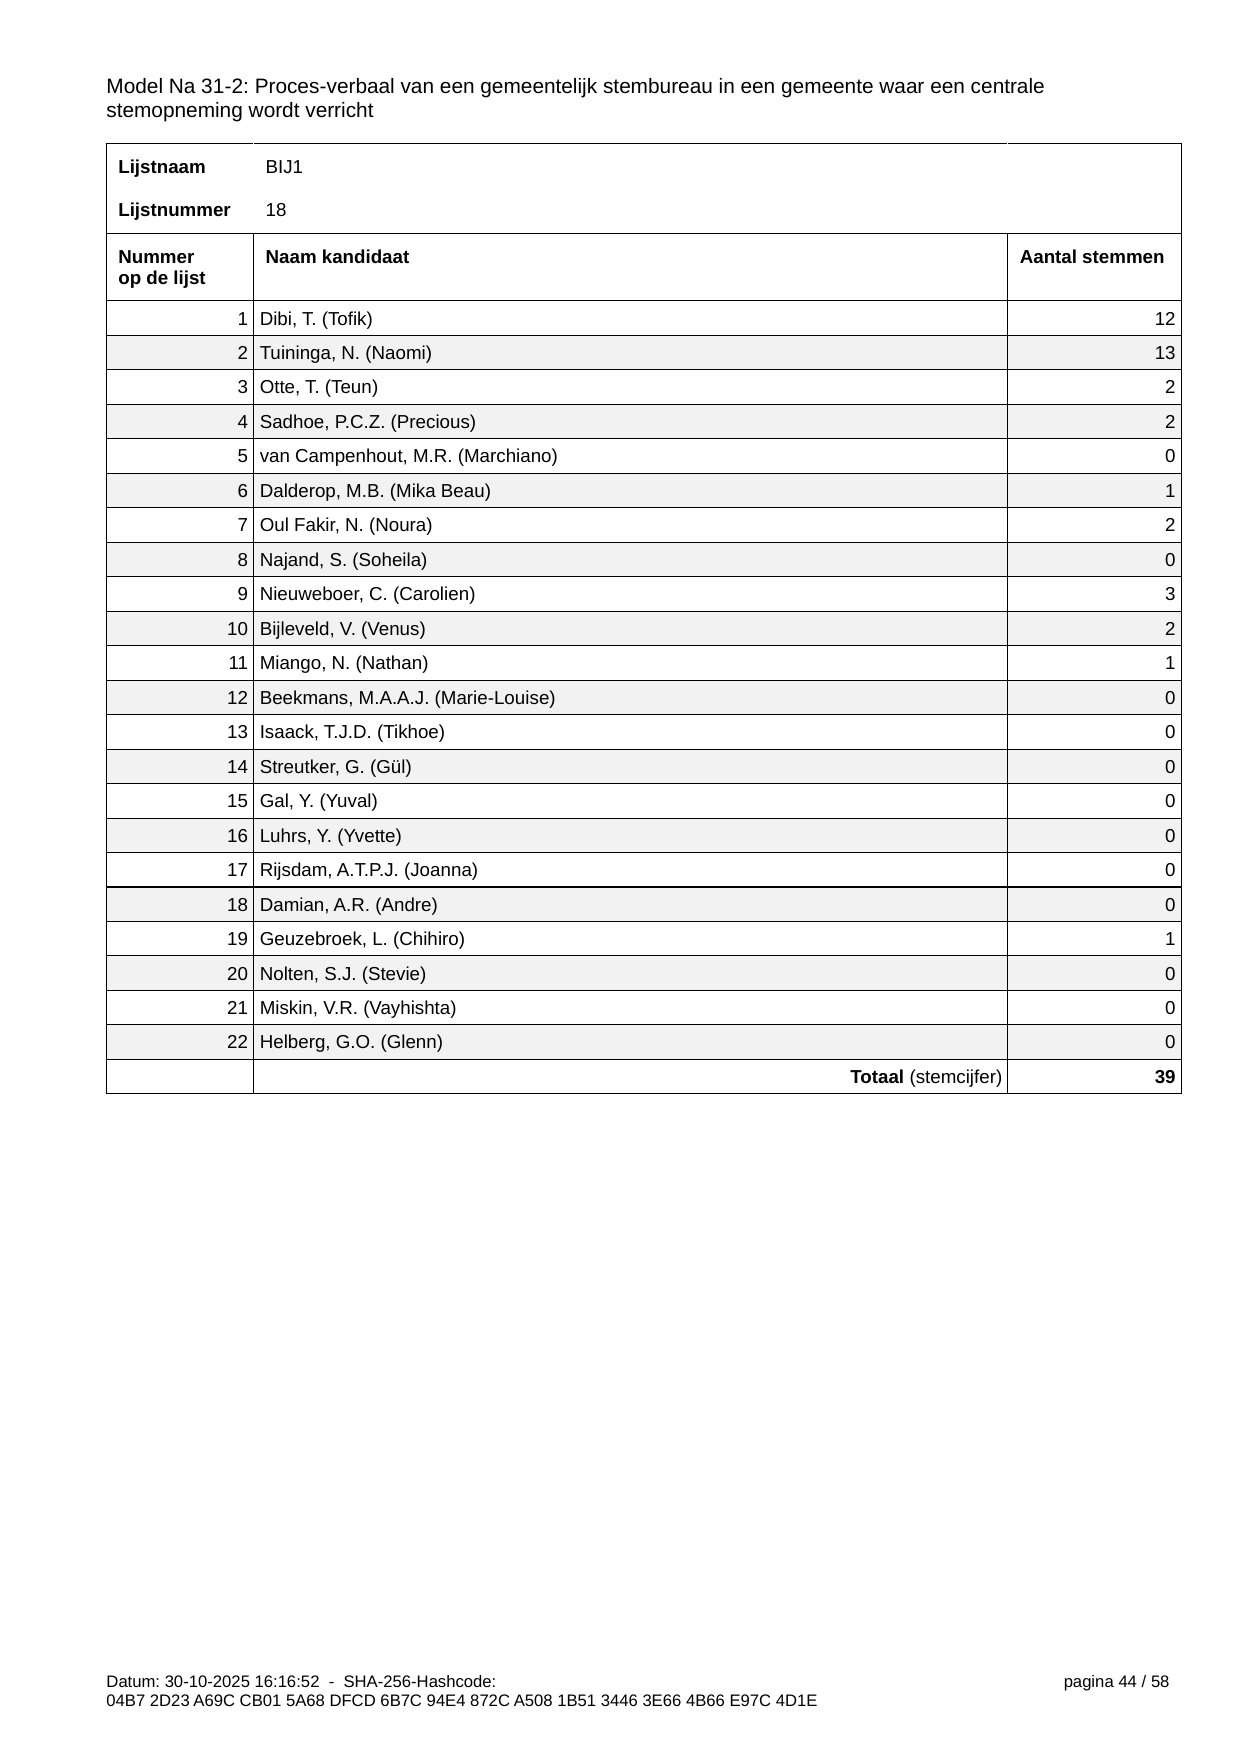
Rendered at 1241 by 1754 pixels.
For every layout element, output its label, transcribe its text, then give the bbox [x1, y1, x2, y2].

table_cell 18 [107, 888, 253, 921]
table_cell Totaal (stemcijfer) [254, 1060, 1007, 1093]
table_cell 17 [107, 853, 253, 886]
table_cell 12 [107, 681, 253, 714]
table_cell Miskin, V.R. (Vayhishta) [254, 991, 1007, 1024]
table_cell Damian, A.R. (Andre) [254, 888, 1007, 921]
table_cell Nolten, S.J. (Stevie) [254, 956, 1007, 990]
table_cell 2 [1008, 612, 1181, 645]
table_cell Naam kandidaat [254, 234, 1007, 300]
table_cell Bijleveld, V. (Venus) [254, 612, 1007, 645]
table_cell 0 [1008, 543, 1181, 576]
table_cell 2 [1008, 405, 1181, 438]
table_cell 13 [107, 715, 253, 748]
table_cell 0 [1008, 888, 1181, 921]
table_cell 20 [107, 956, 253, 990]
table_cell 15 [107, 784, 253, 817]
table_cell Dalderop, M.B. (Mika Beau) [254, 474, 1007, 507]
table_cell Nieuweboer, C. (Carolien) [254, 577, 1007, 611]
table_cell 11 [107, 646, 253, 679]
table_cell 1 [107, 301, 253, 335]
table_cell Aantal stemmen [1008, 234, 1181, 300]
table_cell Miango, N. (Nathan) [254, 646, 1007, 679]
table_cell Beekmans, M.A.A.J. (Marie-Louise) [254, 681, 1007, 714]
table_header Lijstnaam Lijstnummer [107, 144, 253, 233]
table_cell 1 [1008, 474, 1181, 507]
table_cell Dibi, T. (Tofik) [254, 301, 1007, 335]
table_cell 9 [107, 577, 253, 611]
table_cell 13 [1008, 336, 1181, 369]
table_cell Sadhoe, P.C.Z. (Precious) [254, 405, 1007, 438]
table_cell 0 [1008, 956, 1181, 990]
table_cell 3 [1008, 577, 1181, 611]
table_cell van Campenhout, M.R. (Marchiano) [254, 439, 1007, 473]
table_cell 0 [1008, 715, 1181, 748]
table_cell 0 [1008, 439, 1181, 473]
table_cell 3 [107, 370, 253, 404]
table_cell 19 [107, 922, 253, 955]
table_cell Najand, S. (Soheila) [254, 543, 1007, 576]
table_cell 39 [1008, 1060, 1181, 1093]
table_cell Luhrs, Y. (Yvette) [254, 819, 1007, 852]
table_cell 22 [107, 1025, 253, 1059]
table_cell 6 [107, 474, 253, 507]
table_cell 1 [1008, 646, 1181, 679]
table_cell 0 [1008, 784, 1181, 817]
table_cell 10 [107, 612, 253, 645]
table_cell Helberg, G.O. (Glenn) [254, 1025, 1007, 1059]
table_cell 1 [1008, 922, 1181, 955]
table_cell 0 [1008, 1025, 1181, 1059]
table_cell Isaack, T.J.D. (Tikhoe) [254, 715, 1007, 748]
table_cell 0 [1008, 853, 1181, 886]
table_cell 8 [107, 543, 253, 576]
table_cell 0 [1008, 991, 1181, 1024]
table_cell 5 [107, 439, 253, 473]
table_header [1008, 144, 1181, 233]
table_header BIJ1 18 [254, 144, 1007, 233]
table_cell 0 [1008, 819, 1181, 852]
table_cell Gal, Y. (Yuval) [254, 784, 1007, 817]
table_cell Streutker, G. (Gül) [254, 750, 1007, 783]
table_cell 7 [107, 508, 253, 542]
table_cell 21 [107, 991, 253, 1024]
table_cell 0 [1008, 750, 1181, 783]
table_cell 4 [107, 405, 253, 438]
table_cell 2 [1008, 508, 1181, 542]
table_cell Geuzebroek, L. (Chihiro) [254, 922, 1007, 955]
table_cell 14 [107, 750, 253, 783]
table_cell Oul Fakir, N. (Noura) [254, 508, 1007, 542]
table_cell 12 [1008, 301, 1181, 335]
table_cell 2 [107, 336, 253, 369]
table_cell 0 [1008, 681, 1181, 714]
table_cell [107, 1060, 253, 1093]
table_cell Otte, T. (Teun) [254, 370, 1007, 404]
table_cell 2 [1008, 370, 1181, 404]
table_cell Nummer op de lijst [107, 234, 253, 300]
table_cell Tuininga, N. (Naomi) [254, 336, 1007, 369]
table_cell Rijsdam, A.T.P.J. (Joanna) [254, 853, 1007, 886]
table_cell 16 [107, 819, 253, 852]
